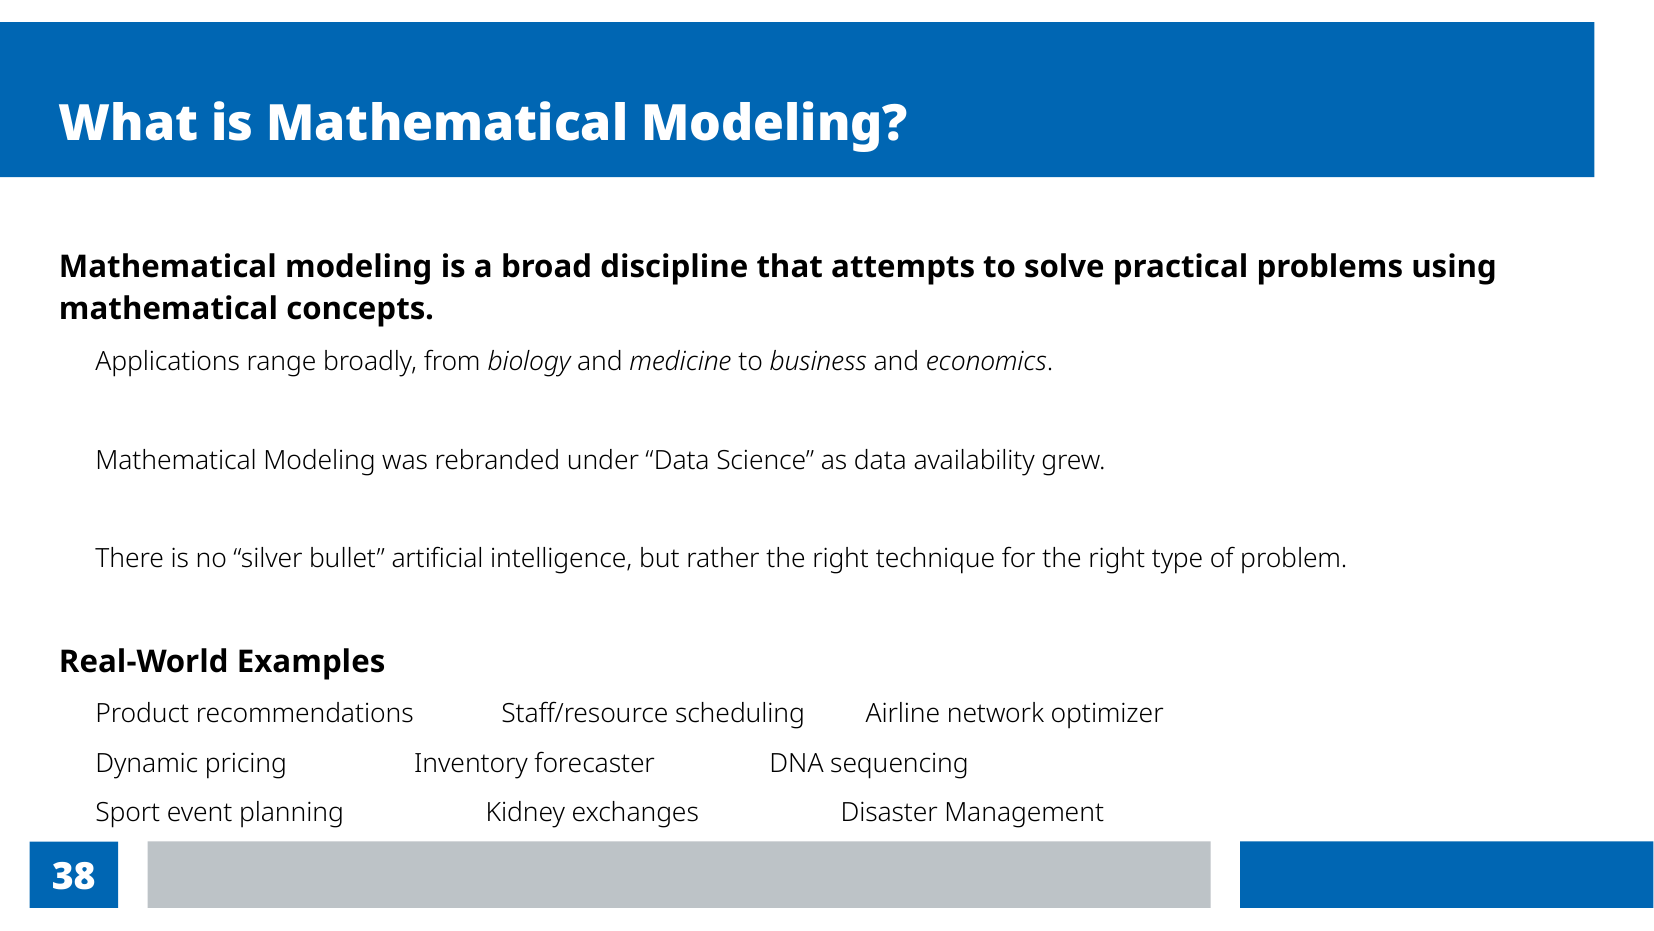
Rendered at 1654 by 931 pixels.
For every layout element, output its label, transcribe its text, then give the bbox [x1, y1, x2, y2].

title What is Mathematical Modeling? [59, 44, 1595, 156]
list Mathematical modeling is a broad discipline that attempts to solve practical problems using mathematical concepts. Applications range broadly, from biology and medicine to business and economics. Mathematical Modeling was rebranded under “Data Science” as data availability grew. There is no “silver bullet” artificial intelligence, but rather the right technique for the right type of problem. Real-World Examples Product recommendations Staff/resource scheduling Airline network optimizer Dynamic pricing Inventory forecaster DNA sequencing Sport event planning Kidney exchanges Disaster Management [59, 243, 1565, 886]
